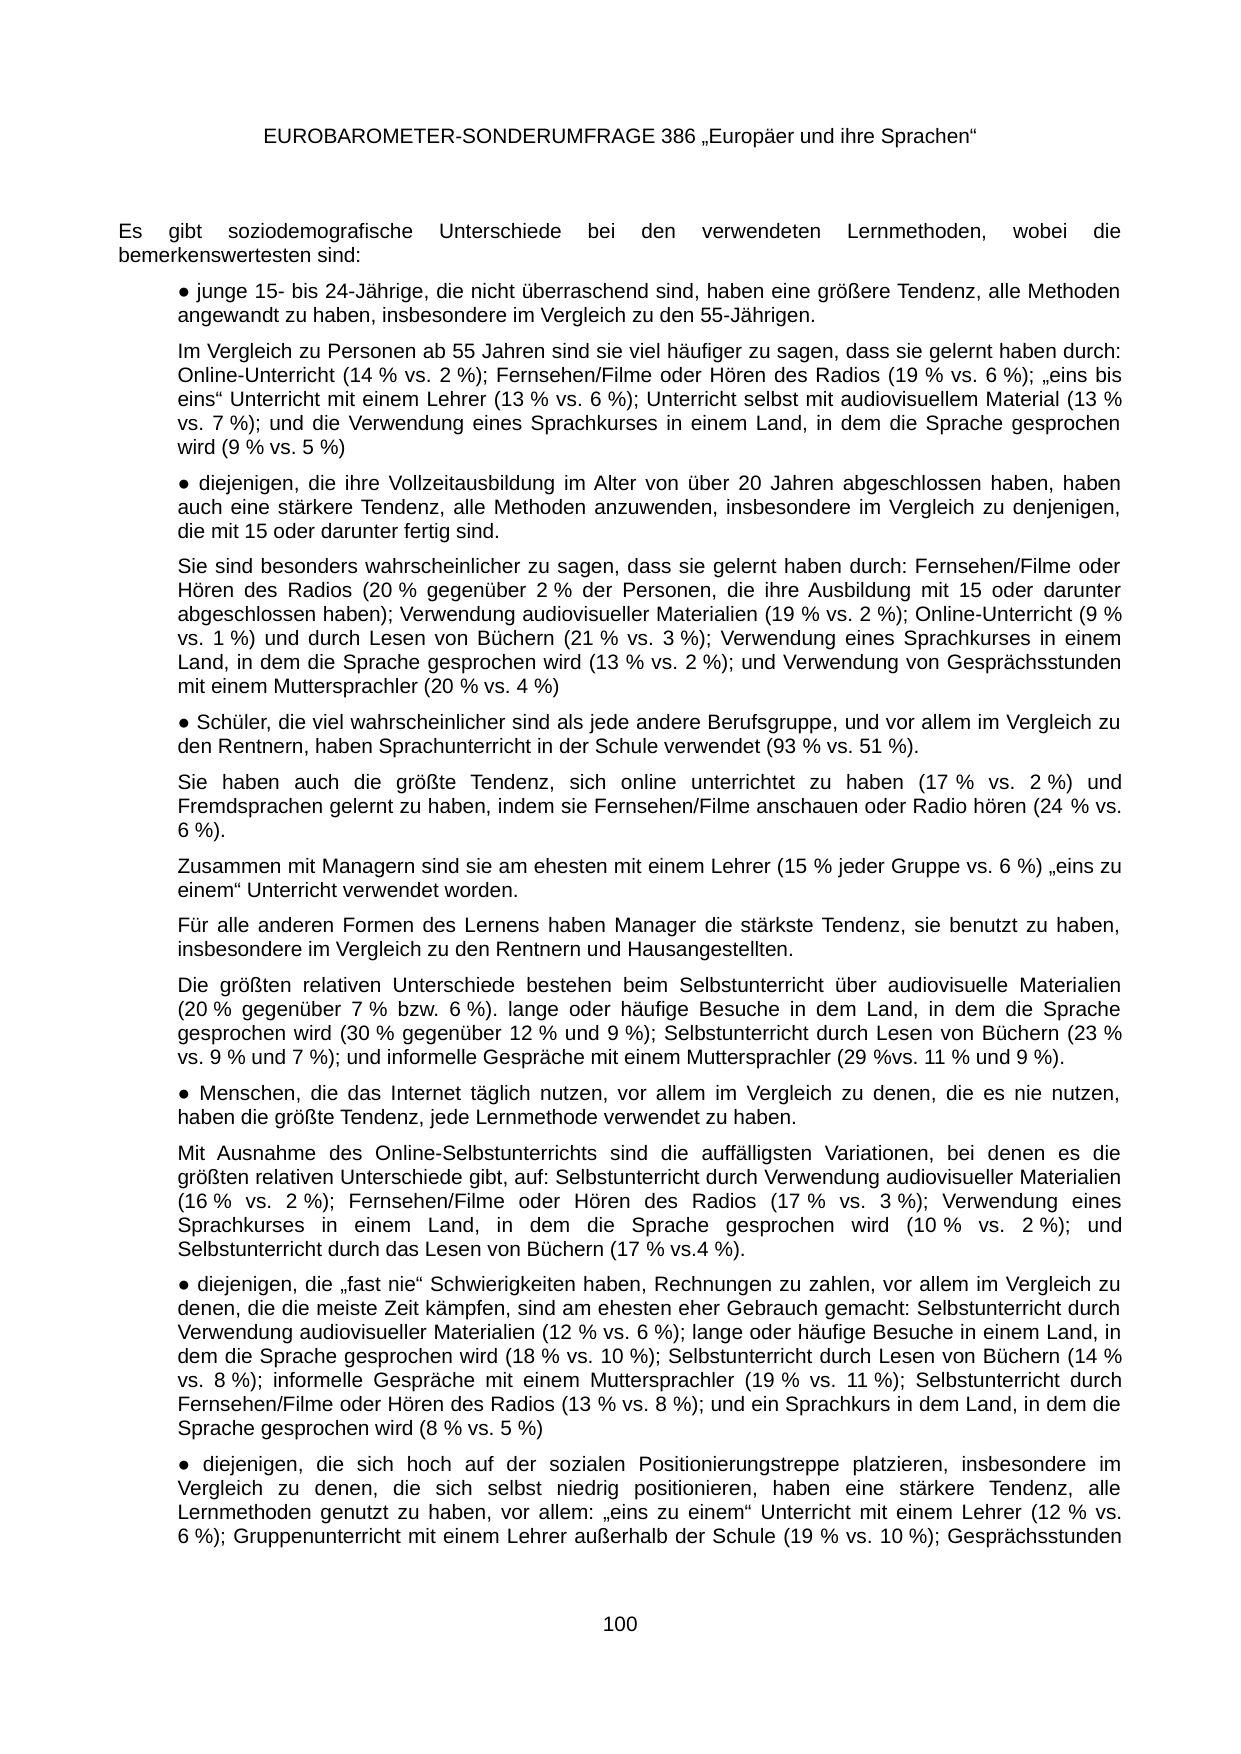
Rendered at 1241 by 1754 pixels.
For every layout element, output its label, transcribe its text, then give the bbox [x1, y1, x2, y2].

text Mit Ausnahme des Online-Selbstunterrichts sind die auffälligsten Variationen, bei denen es die größten relativen Unterschiede gibt, auf: Selbstunterricht durch Verwendung audiovisueller Materialien (16 % vs. 2 %); Fernsehen/Filme oder Hören des Radios (17 % vs. 3 %); Verwendung eines Sprachkurses in einem Land, in dem die Sprache gesprochen wird (10 % vs. 2 %); und Selbstunterricht durch das Lesen von Büchern (17 % vs.4 %). [177, 1141, 1122, 1260]
text Die größten relativen Unterschiede bestehen beim Selbstunterricht über audiovisuelle Materialien (20 % gegenüber 7 % bzw. 6 %). lange oder häufige Besuche in dem Land, in dem die Sprache gesprochen wird (30 % gegenüber 12 % und 9 %); Selbstunterricht durch Lesen von Büchern (23 % vs. 9 % und 7 %); und informelle Gespräche mit einem Muttersprachler (29 %vs. 11 % und 9 %). [177, 973, 1122, 1069]
text ● diejenigen, die „fast nie“ Schwierigkeiten haben, Rechnungen zu zahlen, vor allem im Vergleich zu denen, die die meiste Zeit kämpfen, sind am ehesten eher Gebrauch gemacht: Selbstunterricht durch Verwendung audiovisueller Materialien (12 % vs. 6 %); lange oder häufige Besuche in einem Land, in dem die Sprache gesprochen wird (18 % vs. 10 %); Selbstunterricht durch Lesen von Büchern (14 % vs. 8 %); informelle Gespräche mit einem Muttersprachler (19 % vs. 11 %); Selbstunterricht durch Fernsehen/Filme oder Hören des Radios (13 % vs. 8 %); und ein Sprachkurs in dem Land, in dem die Sprache gesprochen wird (8 % vs. 5 %) [177, 1272, 1122, 1440]
text ● Menschen, die das Internet täglich nutzen, vor allem im Vergleich zu denen, die es nie nutzen, haben die größte Tendenz, jede Lernmethode verwendet zu haben. [177, 1081, 1122, 1129]
text ● diejenigen, die ihre Vollzeitausbildung im Alter von über 20 Jahren abgeschlossen haben, haben auch eine stärkere Tendenz, alle Methoden anzuwenden, insbesondere im Vergleich zu denjenigen, die mit 15 oder darunter fertig sind. [177, 471, 1122, 542]
text Sie haben auch die größte Tendenz, sich online unterrichtet zu haben (17 % vs. 2 %) und Fremdsprachen gelernt zu haben, indem sie Fernsehen/Filme anschauen oder Radio hören (24 % vs. 6 %). [177, 770, 1122, 842]
text Im Vergleich zu Personen ab 55 Jahren sind sie viel häufiger zu sagen, dass sie gelernt haben durch: Online-Unterricht (14 % vs. 2 %); Fernsehen/Filme oder Hören des Radios (19 % vs. 6 %); „eins bis eins“ Unterricht mit einem Lehrer (13 % vs. 6 %); Unterricht selbst mit audiovisuellem Material (13 % vs. 7 %); und die Verwendung eines Sprachkurses in einem Land, in dem die Sprache gesprochen wird (9 % vs. 5 %) [177, 339, 1122, 459]
text Sie sind besonders wahrscheinlicher zu sagen, dass sie gelernt haben durch: Fernsehen/Filme oder Hören des Radios (20 % gegenüber 2 % der Personen, die ihre Ausbildung mit 15 oder darunter abgeschlossen haben); Verwendung audiovisueller Materialien (19 % vs. 2 %); Online-Unterricht (9 % vs. 1 %) und durch Lesen von Büchern (21 % vs. 3 %); Verwendung eines Sprachkurses in einem Land, in dem die Sprache gesprochen wird (13 % vs. 2 %); und Verwendung von Gesprächsstunden mit einem Muttersprachler (20 % vs. 4 %) [177, 554, 1122, 698]
text Zusammen mit Managern sind sie am ehesten mit einem Lehrer (15 % jeder Gruppe vs. 6 %) „eins zu einem“ Unterricht verwendet worden. [177, 853, 1122, 901]
text Es gibt soziodemografische Unterschiede bei den verwendeten Lernmethoden, wobei die bemerkenswertesten sind: [118, 219, 1122, 267]
text ● Schüler, die viel wahrscheinlicher sind als jede andere Berufsgruppe, und vor allem im Vergleich zu den Rentnern, haben Sprachunterricht in der Schule verwendet (93 % vs. 51 %). [177, 710, 1122, 758]
text ● diejenigen, die sich hoch auf der sozialen Positionierungstreppe platzieren, insbesondere im Vergleich zu denen, die sich selbst niedrig positionieren, haben eine stärkere Tendenz, alle Lernmethoden genutzt zu haben, vor allem: „eins zu einem“ Unterricht mit einem Lehrer (12 % vs. 6 %); Gruppenunterricht mit einem Lehrer außerhalb der Schule (19 % vs. 10 %); Gesprächsstunden [177, 1452, 1122, 1548]
text ● junge 15- bis 24-Jährige, die nicht überraschend sind, haben eine größere Tendenz, alle Methoden angewandt zu haben, insbesondere im Vergleich zu den 55-Jährigen. [177, 279, 1122, 327]
text Für alle anderen Formen des Lernens haben Manager die stärkste Tendenz, sie benutzt zu haben, insbesondere im Vergleich zu den Rentnern und Hausangestellten. [177, 913, 1122, 961]
